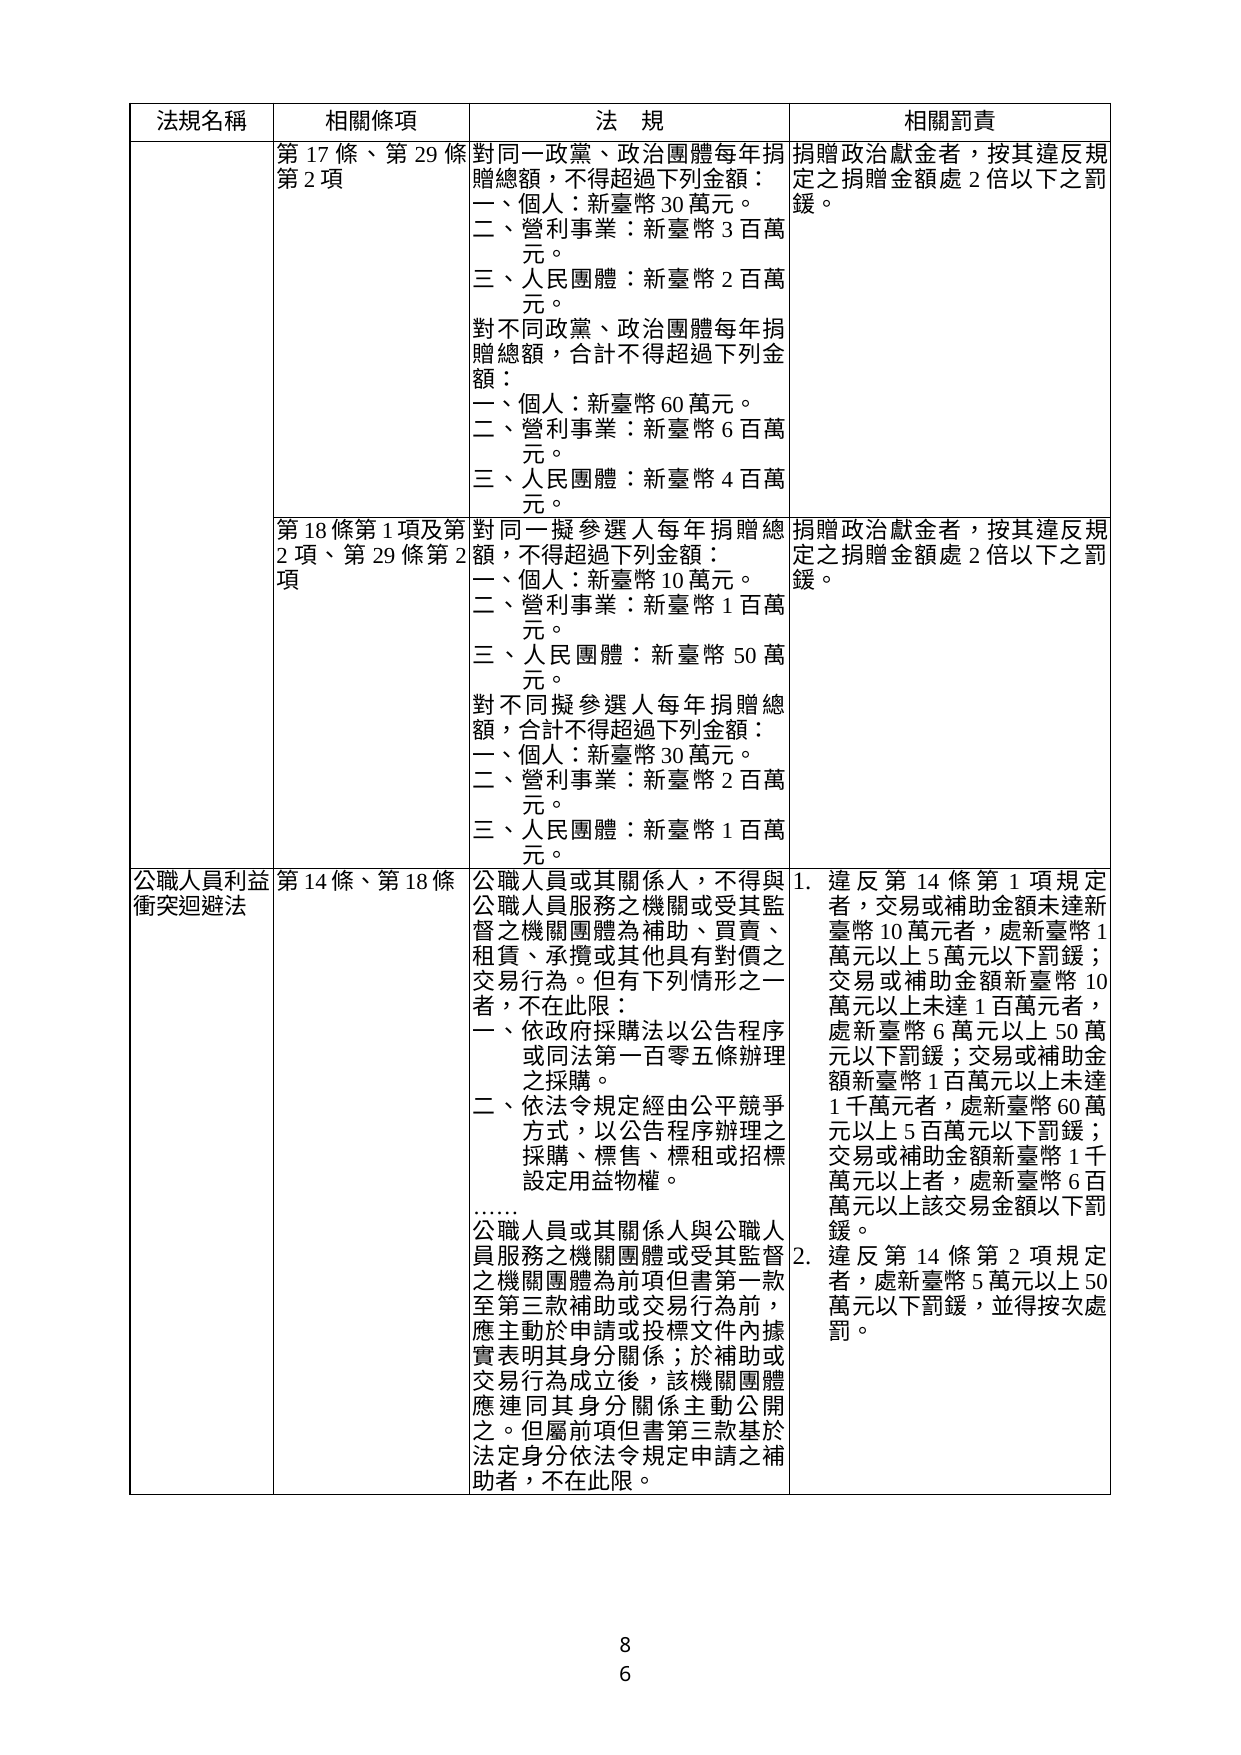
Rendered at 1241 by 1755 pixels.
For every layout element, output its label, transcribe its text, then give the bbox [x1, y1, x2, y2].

table_cell 公職人員或其關係人，不得與公職人員服務之機關或受其監督之機關團體為補助、買賣、租賃、承攬或其他具有對價之交易行為。但有下列情形之一者，不在此限： 一、依政府採購法以公告程序或同法第一百零五條辦理之採購。 二、依法令規定經由公平競爭方式，以公告程序辦理之採購、標售、標租或招標設定用益物權。 …… 公職人員或其關係人與公職人員服務之機關團體或受其監督之機關團體為前項但書第一款至第三款補助或交易行為前，應主動於申請或投標文件內據實表明其身分關係；於補助或交易行為成立後，該機關團體應連同其身分關係主動公開之。但屬前項但書第三款基於法定身分依法令規定申請之補助者，不在此限。 [470, 869, 789, 1494]
table_cell 對同一擬參選人每年捐贈總額，不得超過下列金額： 一、個人：新臺幣10萬元。 二、營利事業：新臺幣1百萬元。 三、人民團體：新臺幣50萬元。 對不同擬參選人每年捐贈總額，合計不得超過下列金額： 一、個人：新臺幣30萬元。 二、營利事業：新臺幣2百萬元。 三、人民團體：新臺幣1百萬元。 [470, 518, 789, 868]
table_cell 第14條、第18條 [274, 869, 469, 1494]
table_cell 公職人員利益衝突迴避法 [131, 869, 273, 1494]
table_cell 捐贈政治獻金者，按其違反規定之捐贈金額處2倍以下之罰鍰。 [790, 518, 1110, 868]
table_cell [131, 142, 273, 868]
table_header 相關罰責 [790, 104, 1110, 141]
table_cell 第17條、第29條第2項 [274, 142, 469, 517]
table_header 法規名稱 [131, 104, 273, 141]
table_cell 違反第14條第1項規定者，交易或補助金額未達新臺幣10萬元者，處新臺幣1萬元以上5萬元以下罰鍰；交易或補助金額新臺幣10萬元以上未達1百萬元者，處新臺幣6萬元以上50萬元以下罰鍰；交易或補助金額新臺幣1百萬元以上未達1千萬元者，處新臺幣60萬元以上5百萬元以下罰鍰；交易或補助金額新臺幣1千萬元以上者，處新臺幣6百萬元以上該交易金額以下罰鍰。 違反第14條第2項規定者，處新臺幣5萬元以上50萬元以下罰鍰，並得按次處罰。 [790, 869, 1110, 1494]
table_cell 對同一政黨、政治團體每年捐贈總額，不得超過下列金額： 一、個人：新臺幣30萬元。 二、營利事業：新臺幣3百萬元。 三、人民團體：新臺幣2百萬元。 對不同政黨、政治團體每年捐贈總額，合計不得超過下列金額： 一、個人：新臺幣60萬元。 二、營利事業：新臺幣6百萬元。 三、人民團體：新臺幣4百萬元。 [470, 142, 789, 517]
table_header 相關條項 [274, 104, 469, 141]
table_cell 捐贈政治獻金者，按其違反規定之捐贈金額處2倍以下之罰鍰。 [790, 142, 1110, 517]
table_cell 第18條第1項及第2項、第29條第2項 [274, 518, 469, 868]
table_header 法 規 [470, 104, 789, 141]
